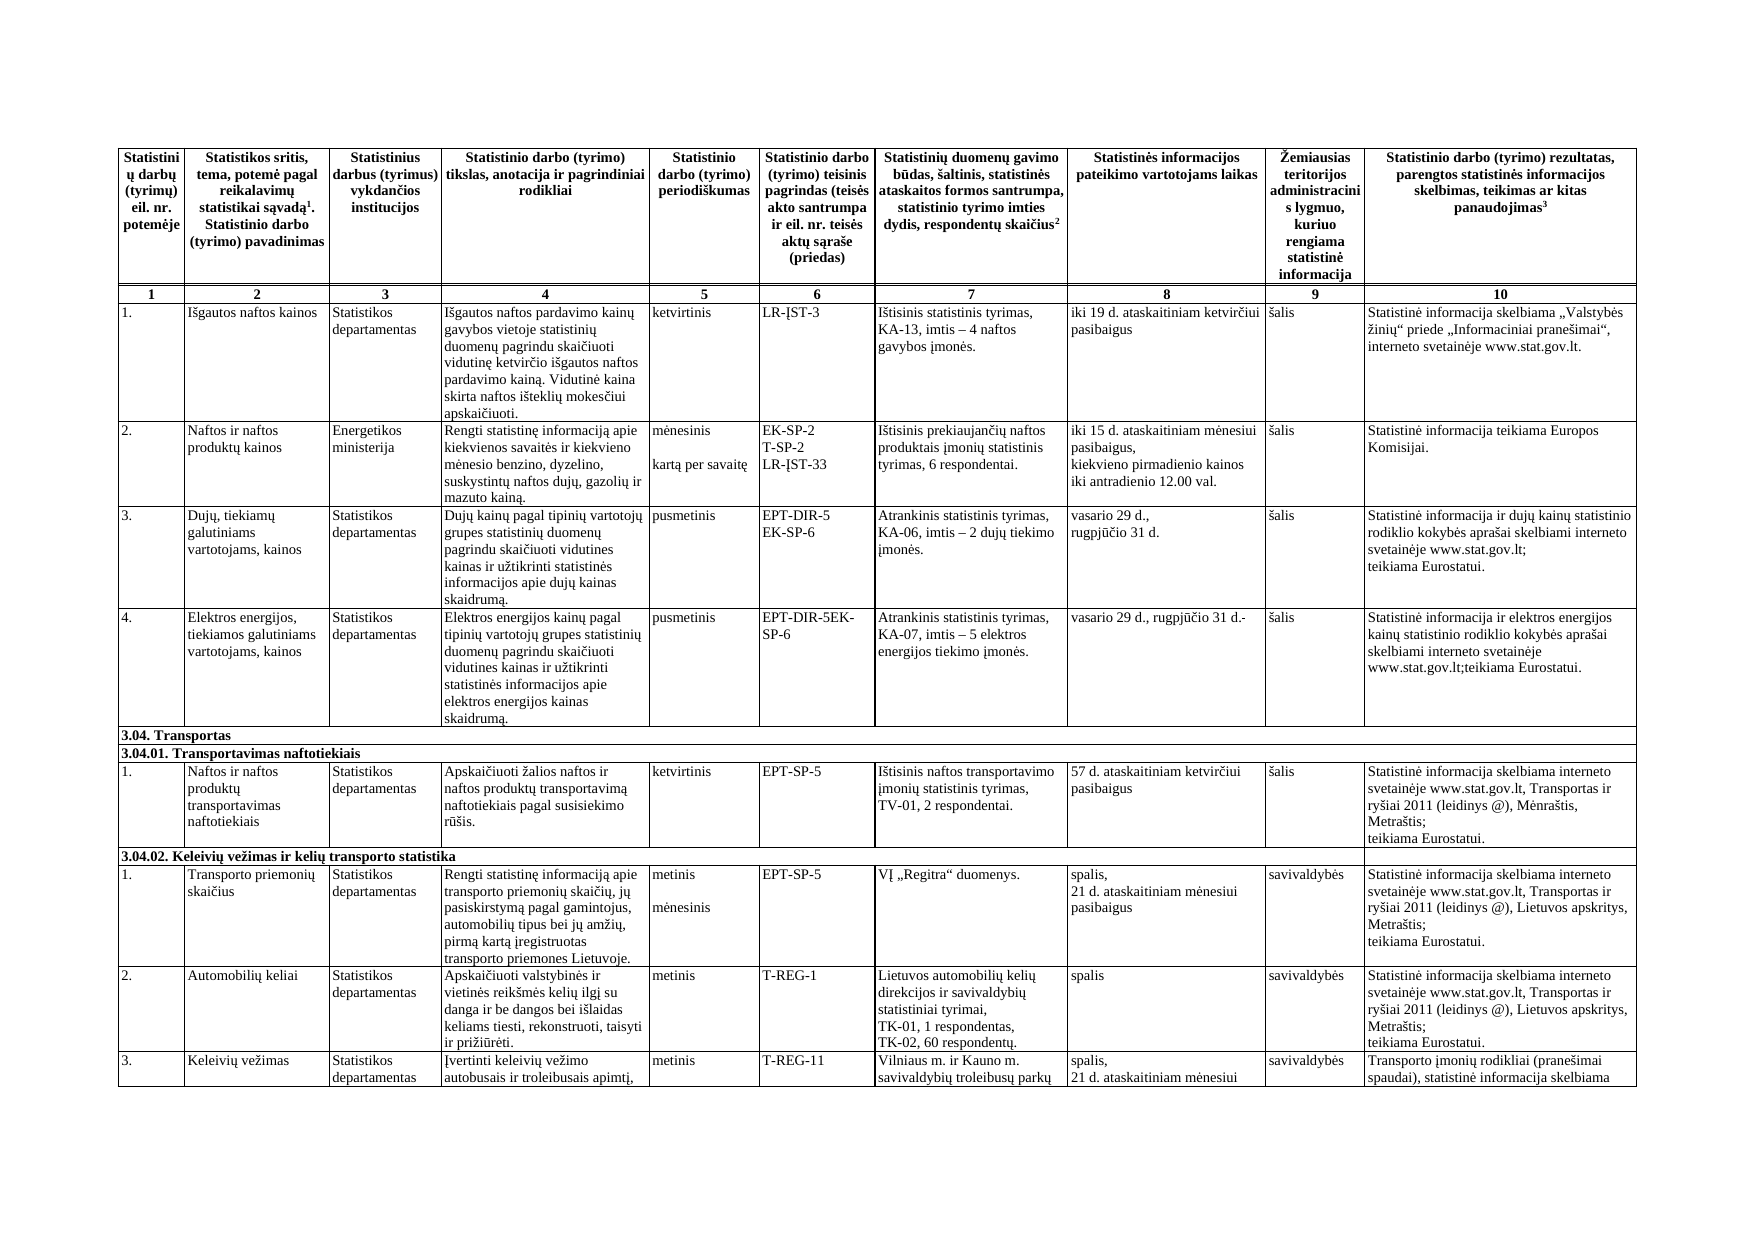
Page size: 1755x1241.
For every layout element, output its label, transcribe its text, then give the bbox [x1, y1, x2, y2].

table_cell šalis [1266, 422, 1364, 506]
table_cell Statistikos departamentas [330, 507, 441, 608]
table_cell šalis [1266, 763, 1364, 847]
table_header Statistinio darbo (tyrimo) periodiškumas [650, 149, 759, 283]
table_cell Statistikos departamentas [330, 1052, 441, 1086]
table_cell 3.04.01. Transportavimas naftotiekiais [119, 745, 1636, 762]
table_cell Lietuvos automobilių kelių direkcijos ir savivaldybių statistiniai tyrimai, TK-01, 1 respondentas, TK-02, 60 respondentų. [876, 967, 1067, 1051]
table_cell Keleivių vežimas [185, 1052, 329, 1086]
table_cell Elektros energijos kainų pagal tipinių vartotojų grupes statistinių duomenų pagrindu skaičiuoti vidutines kainas ir užtikrinti statistinės informacijos apie elektros energijos kainas skaidrumą. [442, 609, 649, 726]
table_cell Apskaičiuoti valstybinės ir vietinės reikšmės kelių ilgį su danga ir be dangos bei išlaidas keliams tiesti, rekonstruoti, taisyti ir prižiūrėti. [442, 967, 649, 1051]
table_header Statistikos sritis, tema, potemė pagal reikalavimų statistikai sąvadą1. Statistinio darbo (tyrimo) pavadinimas [185, 149, 329, 283]
table_cell šalis [1266, 507, 1364, 608]
table_cell Išgautos naftos pardavimo kainų gavybos vietoje statistinių duomenų pagrindu skaičiuoti vidutinę ketvirčio išgautos naftos pardavimo kainą. Vidutinė kaina skirta naftos išteklių mokesčiui apskaičiuoti. [442, 304, 649, 421]
table_cell VĮ „Regitra“ duomenys. [876, 866, 1067, 966]
table_cell T-REG-11 [760, 1052, 874, 1086]
table_cell Išgautos naftos kainos [185, 304, 329, 421]
table_cell metinis [650, 967, 759, 1051]
table_cell Statistinė informacija ir elektros energijos kainų statistinio rodiklio kokybės aprašai skelbiami interneto svetainėje www.stat.gov.lt;teikiama Eurostatui. [1365, 609, 1636, 726]
table_cell 8 [1068, 286, 1265, 303]
table_cell šalis [1266, 304, 1364, 421]
table_cell iki 19 d. ataskaitiniam ketvirčiui pasibaigus [1068, 304, 1265, 421]
table_cell 3. [119, 1052, 184, 1086]
table_cell Ištisinis statistinis tyrimas, KA-13, imtis – 4 naftos gavybos įmonės. [876, 304, 1067, 421]
table_cell Apskaičiuoti žalios naftos ir naftos produktų transportavimą naftotiekiais pagal susisiekimo rūšis. [442, 763, 649, 847]
table_cell metinis [650, 1052, 759, 1086]
table_cell Naftos ir naftos produktų kainos [185, 422, 329, 506]
table_cell savivaldybės [1266, 866, 1364, 966]
table_cell ketvirtinis [650, 304, 759, 421]
table_cell mėnesinis kartą per savaitę [650, 422, 759, 506]
table_cell 10 [1365, 286, 1636, 303]
table_cell Statistikos departamentas [330, 866, 441, 966]
table_cell Statistinė informacija teikiama Europos Komisijai. [1365, 422, 1636, 506]
table_cell LR-ĮST-3 [760, 304, 874, 421]
table_cell metinis mėnesinis [650, 866, 759, 966]
table_cell savivaldybės [1266, 1052, 1364, 1086]
table_cell EK-SP-2 T-SP-2 LR-ĮST-33 [760, 422, 874, 506]
table_cell ketvirtinis [650, 763, 759, 847]
table_cell 5 [650, 286, 759, 303]
table_cell Ištisinis naftos transportavimo įmonių statistinis tyrimas, TV-01, 2 respondentai. [876, 763, 1067, 847]
table_cell 2. [119, 967, 184, 1051]
table_cell Atrankinis statistinis tyrimas, KA-06, imtis – 2 dujų tiekimo įmonės. [876, 507, 1067, 608]
table_cell T-REG-1 [760, 967, 874, 1051]
table_cell Vilniaus m. ir Kauno m. savivaldybių troleibusų parkų [876, 1052, 1067, 1086]
table_cell spalis, 21 d. ataskaitiniam mėnesiui pasibaigus [1068, 866, 1265, 966]
table_cell Rengti statistinę informaciją apie kiekvienos savaitės ir kiekvieno mėnesio benzino, dyzelino, suskystintų naftos dujų, gazolių ir mazuto kainą. [442, 422, 649, 506]
table_header Statistinių darbų (tyrimų) eil. nr. potemėje [119, 149, 184, 283]
table_cell Statistikos departamentas [330, 967, 441, 1051]
table_cell Automobilių keliai [185, 967, 329, 1051]
table_cell EPT-SP-5 [760, 866, 874, 966]
table_cell 1. [119, 866, 184, 966]
table_cell pusmetinis [650, 507, 759, 608]
table_cell 3.04. Transportas [119, 727, 1636, 744]
table_cell 2 [185, 286, 329, 303]
table_cell Statistinė informacija skelbiama interneto svetainėje www.stat.gov.lt, Transportas ir ryšiai 2011 (leidinys @), Lietuvos apskritys, Metraštis; teikiama Eurostatui. [1365, 866, 1636, 966]
table_header Statistinio darbo (tyrimo) tikslas, anotacija ir pagrindiniai rodikliai [442, 149, 649, 283]
table_cell 4 [442, 286, 649, 303]
table_header Statistinio darbo (tyrimo) teisinis pagrindas (teisės akto santrumpa ir eil. nr. teisės aktų sąraše (priedas) [760, 149, 874, 283]
table_cell iki 15 d. ataskaitiniam mėnesiui pasibaigus, kiekvieno pirmadienio kainos iki antradienio 12.00 val. [1068, 422, 1265, 506]
table_cell šalis [1266, 609, 1364, 726]
table_cell EPT-SP-5 [760, 763, 874, 847]
table_cell Transporto priemonių skaičius [185, 866, 329, 966]
table_header Statistinius darbus (tyrimus) vykdančios institucijos [330, 149, 441, 283]
table_cell Transporto įmonių rodikliai (pranešimai spaudai), statistinė informacija skelbiama [1365, 1052, 1636, 1086]
table_cell spalis, 21 d. ataskaitiniam mėnesiui [1068, 1052, 1265, 1086]
table_cell Statistikos departamentas [330, 763, 441, 847]
table_cell Naftos ir naftos produktų transportavimas naftotiekiais [185, 763, 329, 847]
table_cell 2. [119, 422, 184, 506]
table_header Statistinio darbo (tyrimo) rezultatas, parengtos statistinės informacijos skelbimas, teikimas ar kitas panaudojimas3 [1365, 149, 1636, 283]
table_cell vasario 29 d., rugpjūčio 31 d. [1068, 609, 1265, 726]
table_cell 1. [119, 763, 184, 847]
table_cell Rengti statistinę informaciją apie transporto priemonių skaičių, jų pasiskirstymą pagal gamintojus, automobilių tipus bei jų amžių, pirmą kartą įregistruotas transporto priemones Lietuvoje. [442, 866, 649, 966]
table_cell Statistinė informacija ir dujų kainų statistinio rodiklio kokybės aprašai skelbiami interneto svetainėje www.stat.gov.lt; teikiama Eurostatui. [1365, 507, 1636, 608]
table_cell vasario 29 d., rugpjūčio 31 d. [1068, 507, 1265, 608]
table_cell 4. [119, 609, 184, 726]
table_cell 57 d. ataskaitiniam ketvirčiui pasibaigus [1068, 763, 1265, 847]
table_cell Statistinė informacija skelbiama „Valstybės žinių“ priede „Informaciniai pranešimai“, interneto svetainėje www.stat.gov.lt. [1365, 304, 1636, 421]
table_cell 6 [760, 286, 874, 303]
table_cell 3 [330, 286, 441, 303]
table_cell 1 [119, 286, 184, 303]
table_cell 3. [119, 507, 184, 608]
table_cell Statistikos departamentas [330, 304, 441, 421]
table_cell spalis [1068, 967, 1265, 1051]
table_cell pusmetinis [650, 609, 759, 726]
table_cell Statistinė informacija skelbiama interneto svetainėje www.stat.gov.lt, Transportas ir ryšiai 2011 (leidinys @), Lietuvos apskritys, Metraštis; teikiama Eurostatui. [1365, 967, 1636, 1051]
table_cell Statistinė informacija skelbiama interneto svetainėje www.stat.gov.lt, Transportas ir ryšiai 2011 (leidinys @), Mėnraštis, Metraštis; teikiama Eurostatui. [1365, 763, 1636, 847]
table_cell Atrankinis statistinis tyrimas, KA-07, imtis – 5 elektros energijos tiekimo įmonės. [876, 609, 1067, 726]
table_cell Energetikos ministerija [330, 422, 441, 506]
table_cell savivaldybės [1266, 967, 1364, 1051]
table_cell 9 [1266, 286, 1364, 303]
table_cell Dujų, tiekiamų galutiniams vartotojams, kainos [185, 507, 329, 608]
table_header Statistinių duomenų gavimo būdas, šaltinis, statistinės ataskaitos formos santrumpa, statistinio tyrimo imties dydis, respondentų skaičius2 [876, 149, 1067, 283]
table_header Statistinės informacijos pateikimo vartotojams laikas [1068, 149, 1265, 283]
table_cell Elektros energijos, tiekiamos galutiniams vartotojams, kainos [185, 609, 329, 726]
table_cell 1. [119, 304, 184, 421]
table_cell 7 [876, 286, 1067, 303]
table_cell Įvertinti keleivių vežimo autobusais ir troleibusais apimtį, [442, 1052, 649, 1086]
table_cell Dujų kainų pagal tipinių vartotojų grupes statistinių duomenų pagrindu skaičiuoti vidutines kainas ir užtikrinti statistinės informacijos apie dujų kainas skaidrumą. [442, 507, 649, 608]
table_cell EPT-DIR-5 EK-SP-6 [760, 507, 874, 608]
table_cell 3.04.02. Keleivių vežimas ir kelių transporto statistika [119, 848, 1364, 864]
table_cell Statistikos departamentas [330, 609, 441, 726]
table_cell Ištisinis prekiaujančių naftos produktais įmonių statistinis tyrimas, 6 respondentai. [876, 422, 1067, 506]
table_header Žemiausias teritorijos administracinis lygmuo, kuriuo rengiama statistinė informacija [1266, 149, 1364, 283]
table_cell [1365, 848, 1636, 864]
table_cell EPT-DIR-5EK-SP-6 [760, 609, 874, 726]
